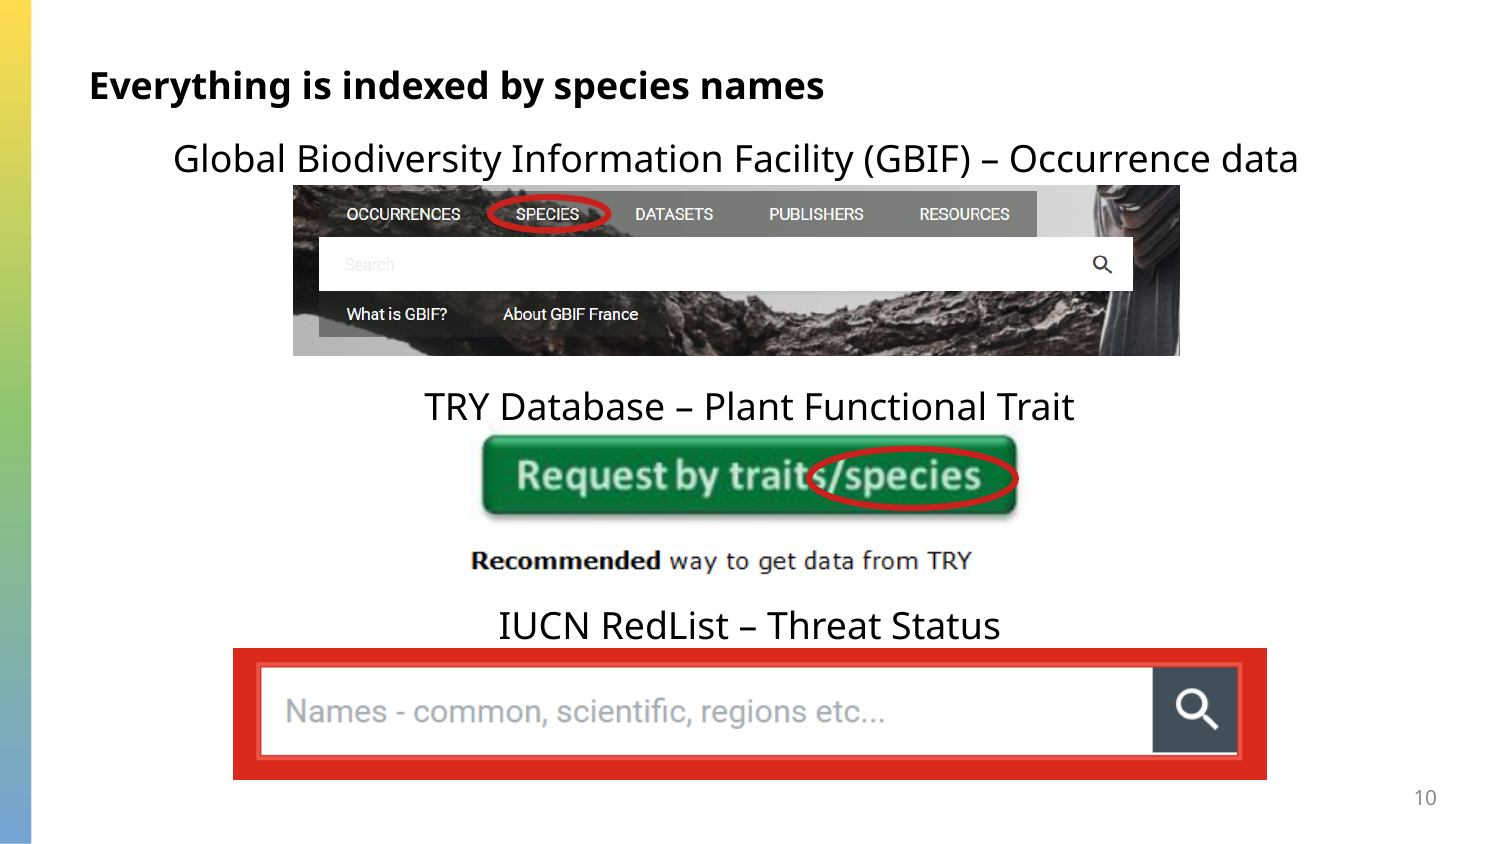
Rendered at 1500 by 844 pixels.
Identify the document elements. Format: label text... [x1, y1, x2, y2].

picture [0, 0, 1500, 844]
list Everything is indexed by species names [88, 61, 1442, 157]
text_box Global Biodiversity Information Facility (GBIF) – Occurrence data [101, 125, 1372, 186]
text_box IUCN RedList – Threat Status [115, 591, 1385, 653]
text_box TRY Database – Plant Functional Trait [115, 373, 1385, 434]
